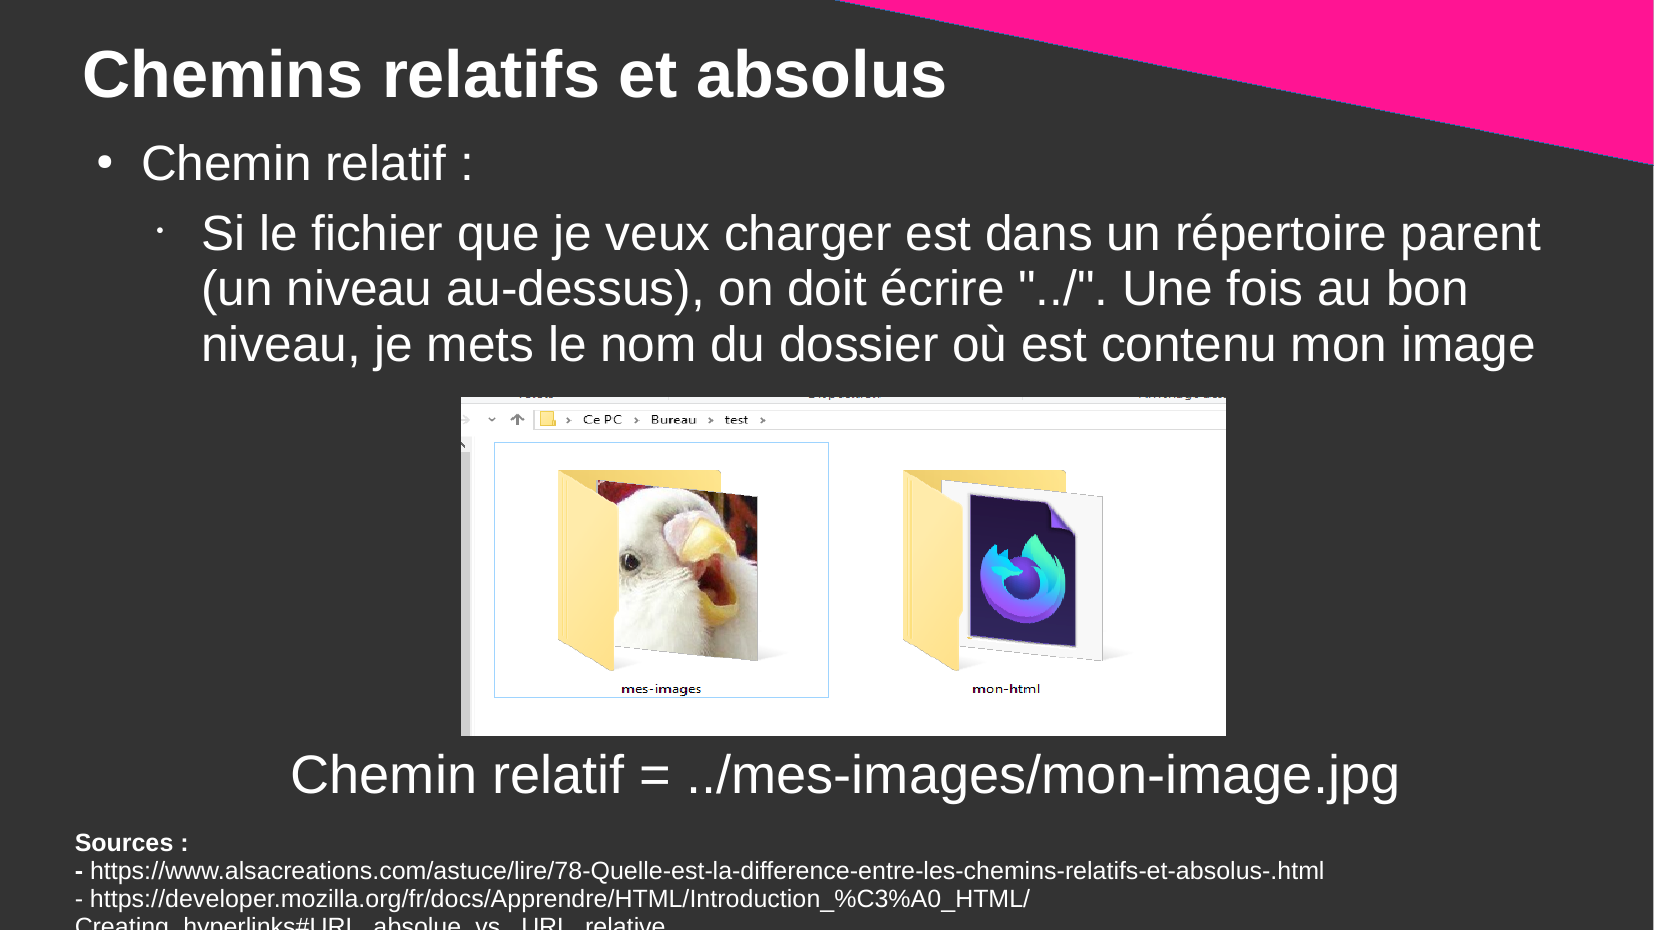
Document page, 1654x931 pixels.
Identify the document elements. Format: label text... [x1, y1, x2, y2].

text_box Sources : - https://www.alsacreations.com/astuce/lire/78-Quelle-est-la-difference-entre-les-chemins-relatifs-et-absolus-.html - https://developer.mozilla.org/fr/docs/Apprendre/HTML/Introduction_%C3%A0_HTML/Creating_hyperlinks#URL_absolue_vs._URL_relative [60, 821, 1546, 931]
picture [461, 397, 1226, 736]
title Chemins relatifs et absolus [82, 37, 1571, 122]
text_box [835, 0, 1654, 166]
title Chemin relatif = ../mes-images/mon-image.jpg [271, 744, 1421, 805]
list Chemin relatif : Si le fichier que je veux charger est dans un répertoire parent (un niveau au-dessus), on doit écrire "../". Une fois au bon niveau, je mets le nom du dossier où est contenu mon image [80, 135, 1546, 381]
